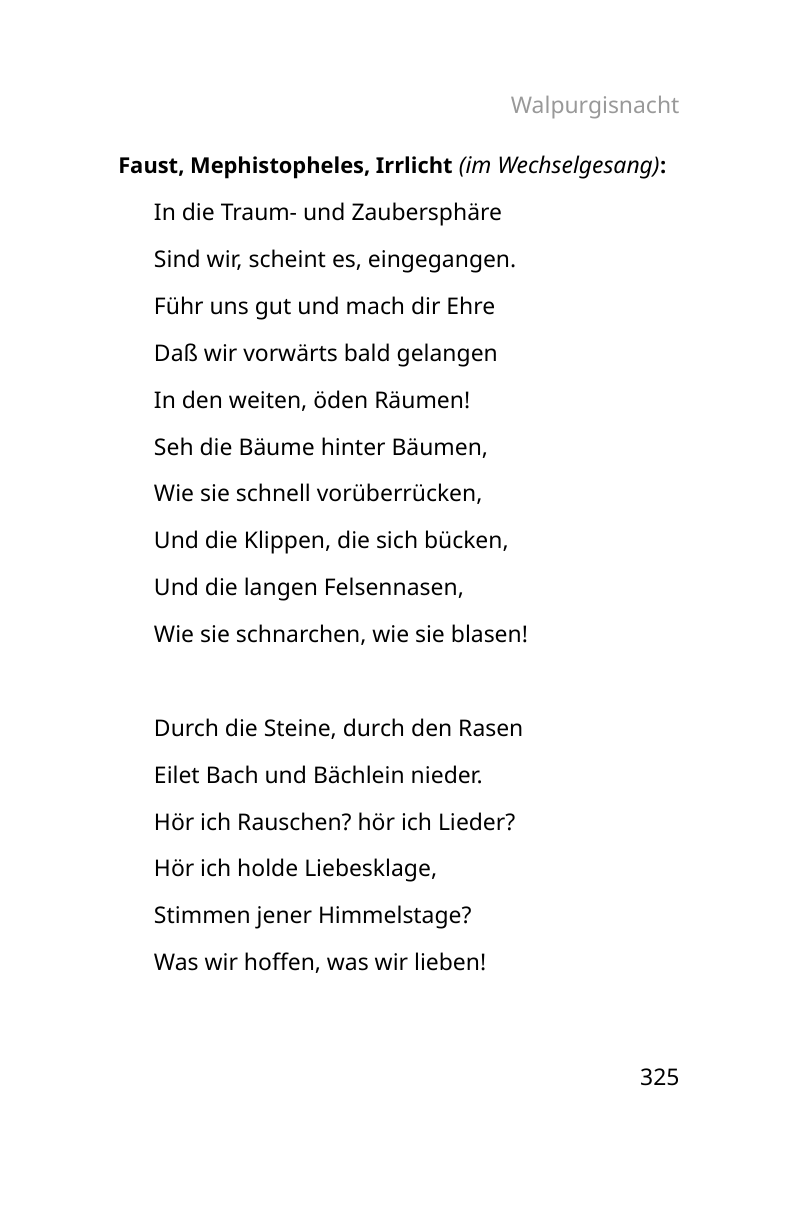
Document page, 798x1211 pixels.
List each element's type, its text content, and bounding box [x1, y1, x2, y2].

text Durch die Steine, durch den Rasen Eilet Bach und Bächlein nieder. Hör ich Rauschen? hör ich Lieder? Hör ich holde Liebesklage, Stimmen jener Himmelstage? Was wir hoffen, was wir lieben! [118, 683, 679, 977]
text Faust, Mephistopheles, Irrlicht (im Wechselgesang): In die Traum- und Zaubersphäre Sind wir, scheint es, eingegangen. Führ uns gut und mach dir Ehre Daß wir vorwärts bald gelangen In den weiten, öden Räumen! Seh die Bäume hinter Bäumen, Wie sie schnell vorüberrücken, Und die Klippen, die sich bücken, Und die langen Felsennasen, Wie sie schnarchen, wie sie blasen! [118, 149, 679, 649]
